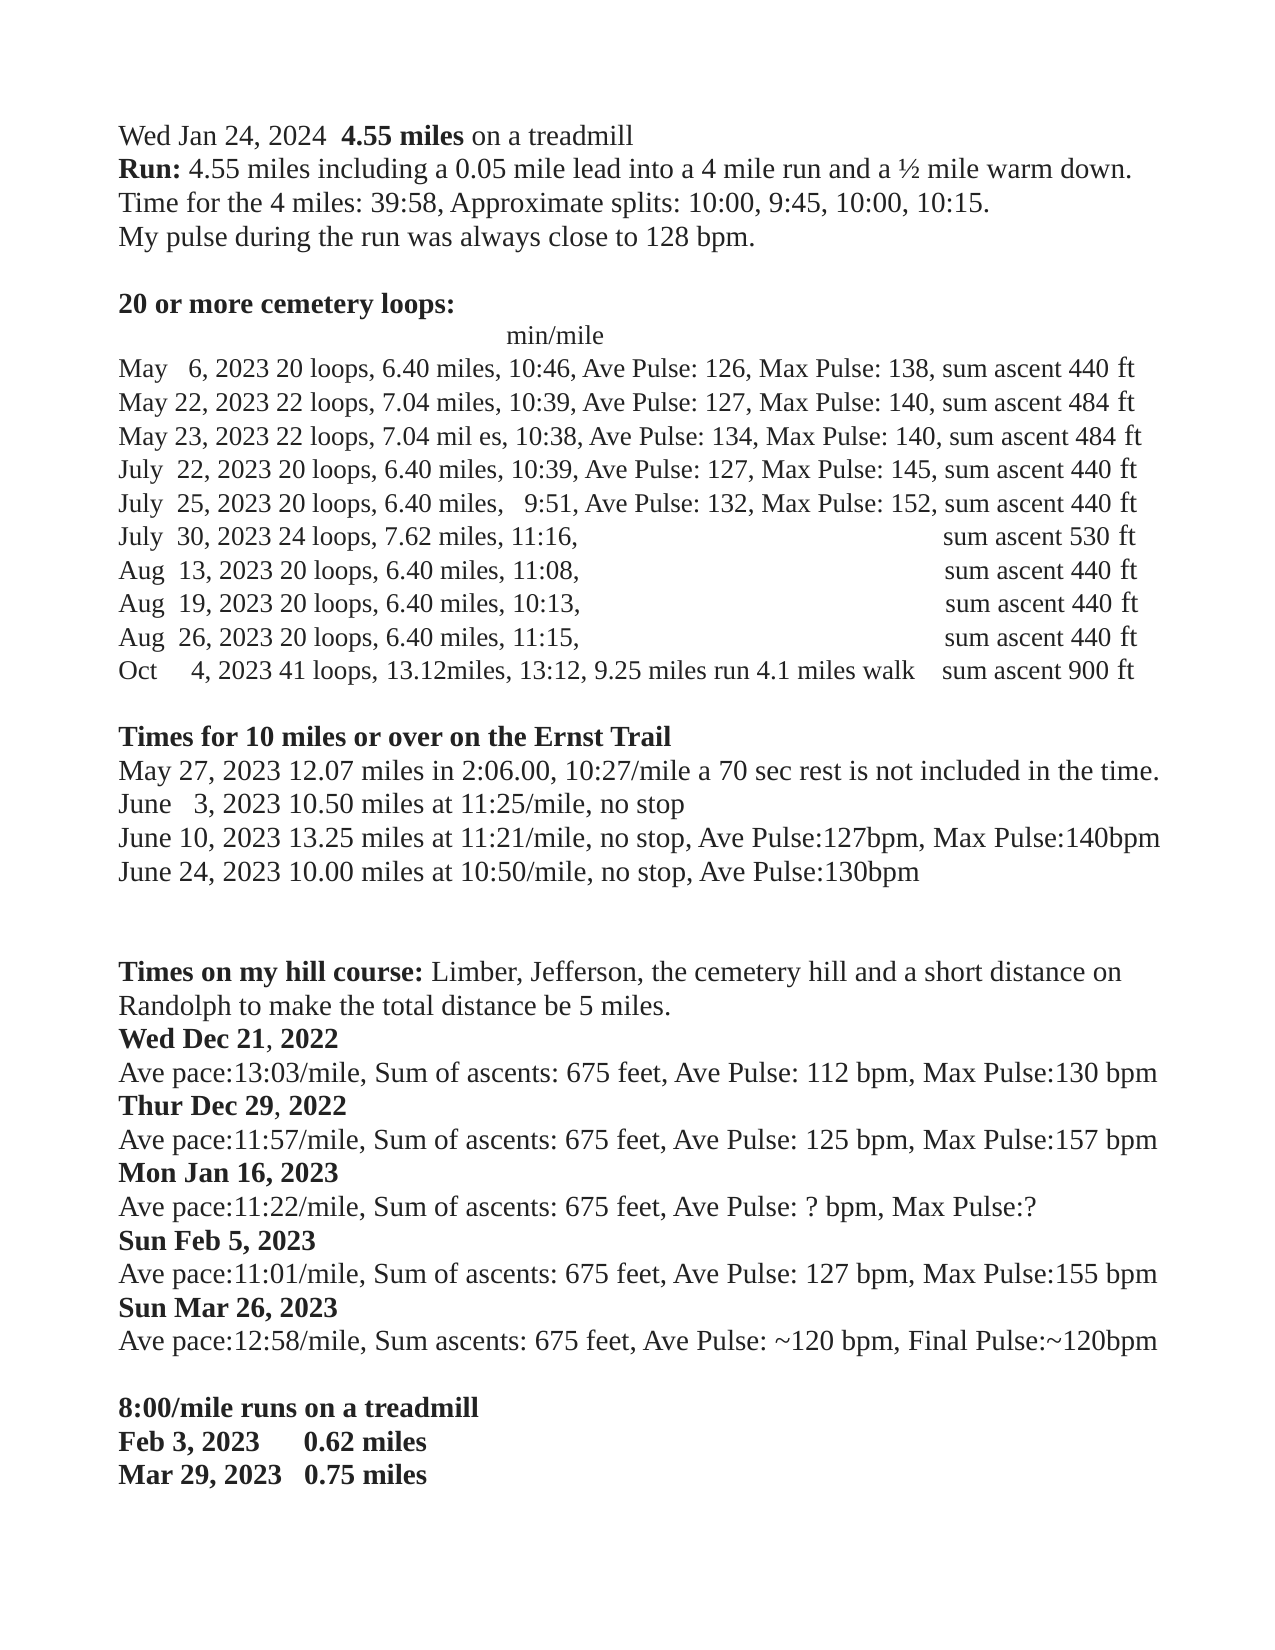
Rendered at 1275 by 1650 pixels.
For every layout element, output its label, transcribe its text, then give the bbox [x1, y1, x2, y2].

text Ave pace:11:22/mile, Sum of ascents: 675 feet, Ave Pulse: ? bpm, Max Pulse:? [118, 1189, 1161, 1223]
text Time for the 4 miles: 39:58, Approximate splits: 10:00, 9:45, 10:00, 10:15. [118, 185, 1161, 219]
text July 22, 2023 20 loops, 6.40 miles, 10:39, Ave Pulse: 127, Max Pulse: 145, sum ascent 440 ft [118, 451, 1161, 485]
text Feb 3, 2023 0.62 miles [118, 1424, 1161, 1457]
text May 6, 2023 20 loops, 6.40 miles, 10:46, Ave Pulse: 126, Max Pulse: 138, sum ascent 440 ft [118, 351, 1161, 384]
text Sun Feb 5, 2023 [118, 1223, 1161, 1256]
text Thur Dec 29, 2022 [118, 1088, 1161, 1122]
text Times on my hill course: Limber, Jefferson, the cemetery hill and a short distance on Randolph to make the total distance be 5 miles. [118, 954, 1161, 1021]
text Run: 4.55 miles including a 0.05 mile lead into a 4 mile run and a ½ mile warm down. [118, 152, 1161, 185]
text Aug 13, 2023 20 loops, 6.40 miles, 11:08, sum ascent 440 ft [118, 552, 1161, 585]
text Aug 19, 2023 20 loops, 6.40 miles, 10:13, sum ascent 440 ft [118, 585, 1161, 619]
text May 22, 2023 22 loops, 7.04 miles, 10:39, Ave Pulse: 127, Max Pulse: 140, sum ascent 484 ft [118, 384, 1161, 418]
text May 27, 2023 12.07 miles in 2:06.00, 10:27/mile a 70 sec rest is not included in the time. [118, 753, 1161, 787]
text Sun Mar 26, 2023 [118, 1290, 1161, 1323]
text My pulse during the run was always close to 128 bpm. [118, 219, 1161, 252]
text July 25, 2023 20 loops, 6.40 miles, 9:51, Ave Pulse: 132, Max Pulse: 152, sum ascent 440 ft [118, 485, 1161, 518]
text min/mile [118, 319, 1161, 351]
text Ave pace:13:03/mile, Sum of ascents: 675 feet, Ave Pulse: 112 bpm, Max Pulse:130 bpm [118, 1055, 1161, 1088]
text Aug 26, 2023 20 loops, 6.40 miles, 11:15, sum ascent 440 ft [118, 619, 1161, 652]
text May 23, 2023 22 loops, 7.04 mil es, 10:38, Ave Pulse: 134, Max Pulse: 140, sum ascent 484 ft [118, 418, 1161, 451]
text 20 or more cemetery loops: [118, 286, 1161, 319]
text Times for 10 miles or over on the Ernst Trail [118, 719, 1161, 753]
text Ave pace:11:57/mile, Sum of ascents: 675 feet, Ave Pulse: 125 bpm, Max Pulse:157 bpm [118, 1122, 1161, 1156]
text June 10, 2023 13.25 miles at 11:21/mile, no stop, Ave Pulse:127bpm, Max Pulse:140bpm [118, 820, 1161, 854]
text Wed Jan 24, 2024 4.55 miles on a treadmill [118, 118, 1161, 152]
text July 30, 2023 24 loops, 7.62 miles, 11:16, sum ascent 530 ft [118, 518, 1161, 552]
text June 24, 2023 10.00 miles at 10:50/mile, no stop, Ave Pulse:130bpm [118, 854, 1161, 887]
text Mar 29, 2023 0.75 miles [118, 1457, 1161, 1491]
text Ave pace:11:01/mile, Sum of ascents: 675 feet, Ave Pulse: 127 bpm, Max Pulse:155 bpm [118, 1256, 1161, 1290]
text Oct 4, 2023 41 loops, 13.12miles, 13:12, 9.25 miles run 4.1 miles walk sum ascent 900 ft [118, 652, 1161, 686]
text Wed Dec 21, 2022 [118, 1021, 1161, 1055]
text Mon Jan 16, 2023 [118, 1156, 1161, 1189]
text 8:00/mile runs on a treadmill [118, 1390, 1161, 1424]
text June 3, 2023 10.50 miles at 11:25/mile, no stop [118, 787, 1161, 820]
text Ave pace:12:58/mile, Sum ascents: 675 feet, Ave Pulse: ~120 bpm, Final Pulse:~120bpm [118, 1323, 1161, 1357]
